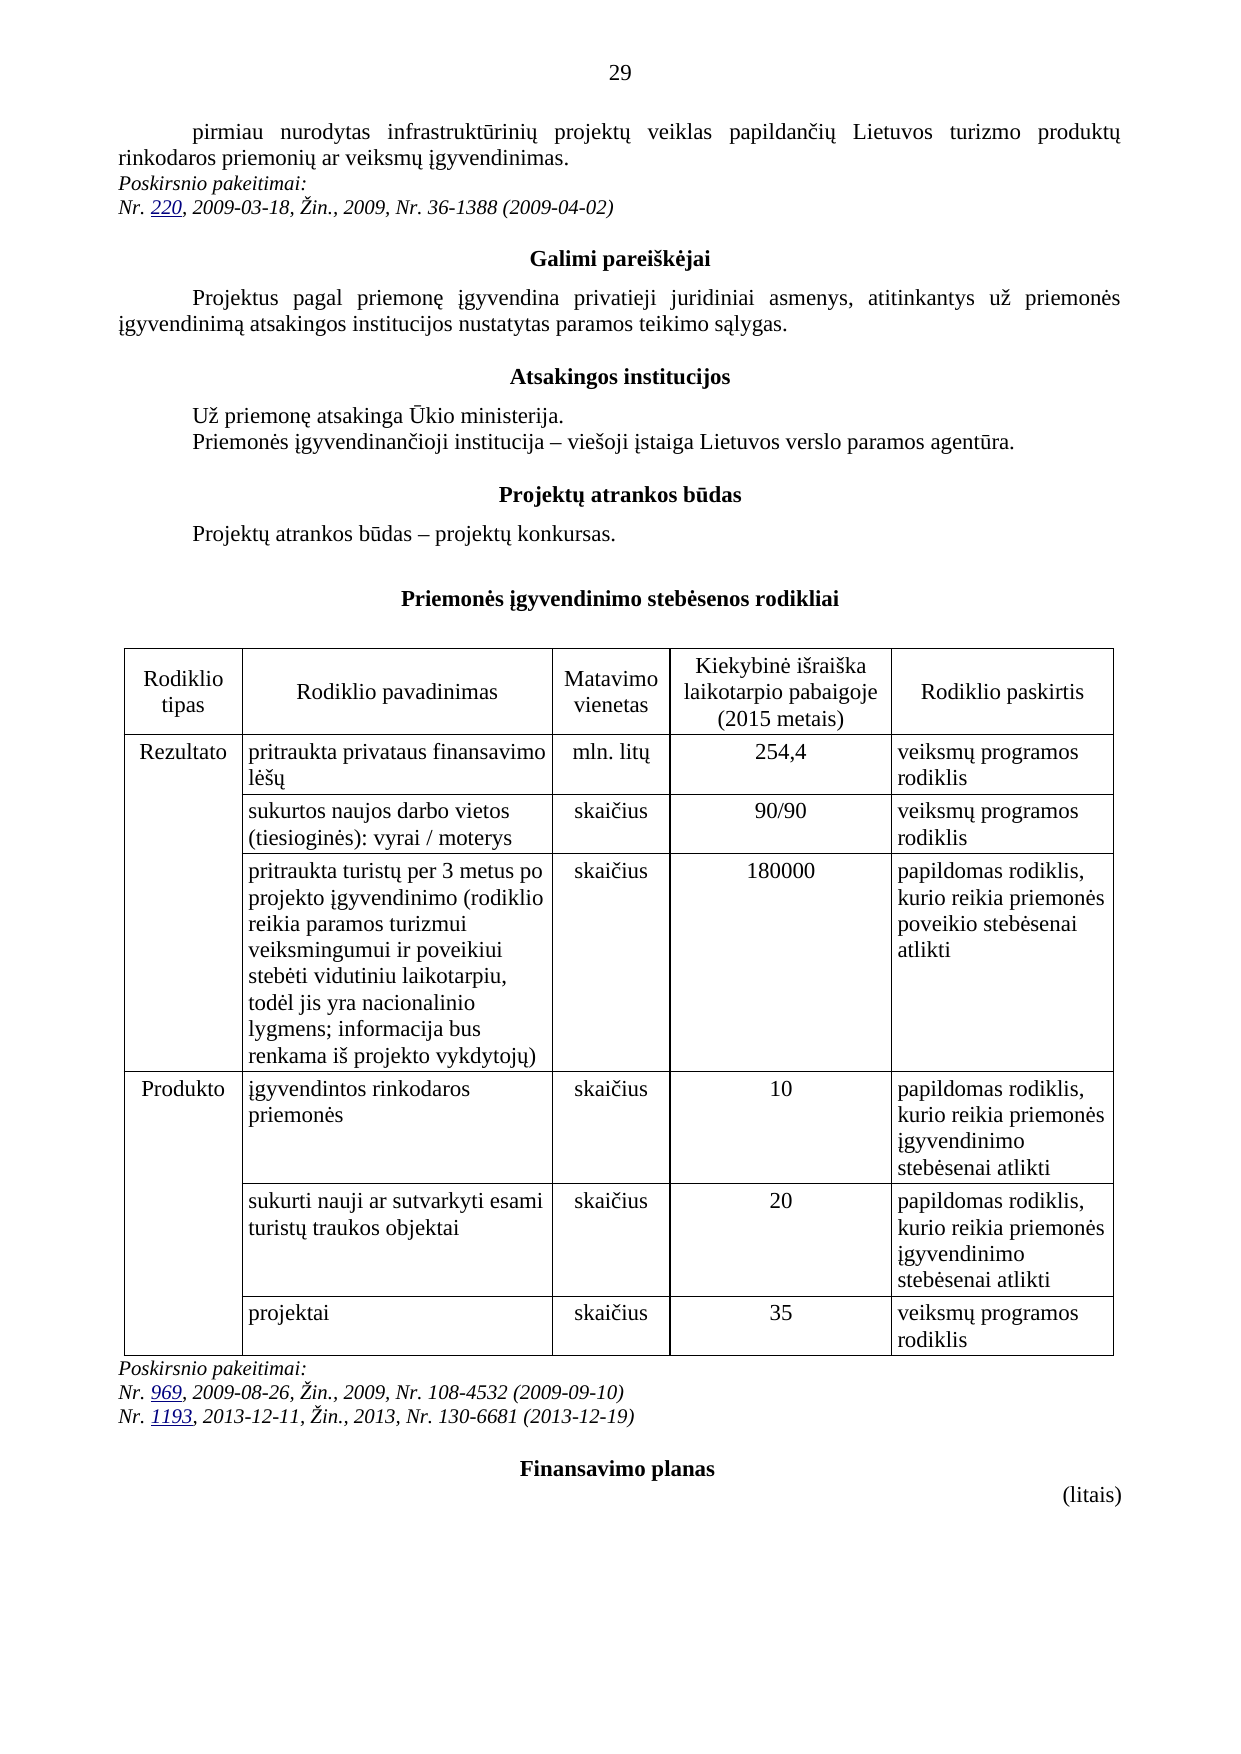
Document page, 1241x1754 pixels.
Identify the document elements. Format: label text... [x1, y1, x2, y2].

table_cell Produkto [125, 1072, 242, 1355]
table_cell sukurti nauji ar sutvarkyti esami turistų traukos objektai [243, 1184, 552, 1296]
table_cell 90/90 [671, 795, 891, 853]
table_cell pritraukta turistų per 3 metus po projekto įgyvendinimo (rodiklio reikia paramos turizmui veiksmingumui ir poveikiui stebėti vidutiniu laikotarpiu, todėl jis yra nacionalinio lygmens; informacija bus renkama iš projekto vykdytojų) [243, 854, 552, 1071]
text Poskirsnio pakeitimai: [118, 1356, 1122, 1380]
table_cell 20 [671, 1184, 891, 1296]
table_cell skaičius [553, 1184, 669, 1296]
table_cell veiksmų programos rodiklis [892, 1297, 1113, 1355]
table_header Matavimo vienetas [553, 649, 669, 734]
text Nr. 1193, 2013-12-11, Žin., 2013, Nr. 130-6681 (2013-12-19) [118, 1404, 1122, 1428]
table_cell skaičius [553, 1072, 669, 1183]
table_cell mln. litų [553, 735, 669, 794]
table_cell įgyvendintos rinkodaros priemonės [243, 1072, 552, 1183]
list (litais) [118, 1481, 1122, 1507]
text Projektų atrankos būdas – projektų konkursas. [118, 520, 1122, 546]
text Poskirsnio pakeitimai: [118, 171, 1122, 195]
table_cell sukurtos naujos darbo vietos (tiesioginės): vyrai / moterys [243, 795, 552, 853]
table_cell papildomas rodiklis, kurio reikia priemonės poveikio stebėsenai atlikti [892, 854, 1113, 1071]
table_cell veiksmų programos rodiklis [892, 795, 1113, 853]
text Projektų atrankos būdas [118, 481, 1122, 507]
text Priemonės įgyvendinimo stebėsenos rodikliai [118, 585, 1122, 612]
text Atsakingos institucijos [118, 363, 1122, 389]
table_header Rodiklio pavadinimas [243, 649, 552, 734]
text Už priemonę atsakinga Ūkio ministerija. [118, 402, 1122, 428]
table_cell projektai [243, 1297, 552, 1355]
table_cell papildomas rodiklis, kurio reikia priemonės įgyvendinimo stebėsenai atlikti [892, 1072, 1113, 1183]
text Priemonės įgyvendinančioji institucija – viešoji įstaiga Lietuvos verslo paramos agentūra. [118, 428, 1122, 455]
text Galimi pareiškėjai [118, 245, 1122, 272]
table_cell pritraukta privataus finansavimo lėšų [243, 735, 552, 794]
text Nr. 220, 2009-03-18, Žin., 2009, Nr. 36-1388 (2009-04-02) [118, 195, 1122, 219]
text Finansavimo planas [118, 1455, 1122, 1481]
text pirmiau nurodytas infrastruktūrinių projektų veiklas papildančių Lietuvos turizmo produktų rinkodaros priemonių ar veiksmų įgyvendinimas. [118, 118, 1122, 171]
table_cell 180000 [671, 854, 891, 1071]
table_header Rodiklio paskirtis [892, 649, 1113, 734]
table_header Kiekybinė išraiška laikotarpio pabaigoje (2015 metais) [671, 649, 891, 734]
table_cell veiksmų programos rodiklis [892, 735, 1113, 794]
table_cell Rezultato [125, 735, 242, 1071]
table_cell skaičius [553, 795, 669, 853]
text Nr. 969, 2009-08-26, Žin., 2009, Nr. 108-4532 (2009-09-10) [118, 1380, 1122, 1404]
table_cell 254,4 [671, 735, 891, 794]
table_cell skaičius [553, 1297, 669, 1355]
table_header Rodiklio tipas [125, 649, 242, 734]
table_cell 35 [671, 1297, 891, 1355]
table_cell papildomas rodiklis, kurio reikia priemonės įgyvendinimo stebėsenai atlikti [892, 1184, 1113, 1296]
table_cell skaičius [553, 854, 669, 1071]
table_cell 10 [671, 1072, 891, 1183]
text Projektus pagal priemonę įgyvendina privatieji juridiniai asmenys, atitinkantys už priemonės įgyvendinimą atsakingos institucijos nustatytas paramos teikimo sąlygas. [118, 284, 1122, 337]
